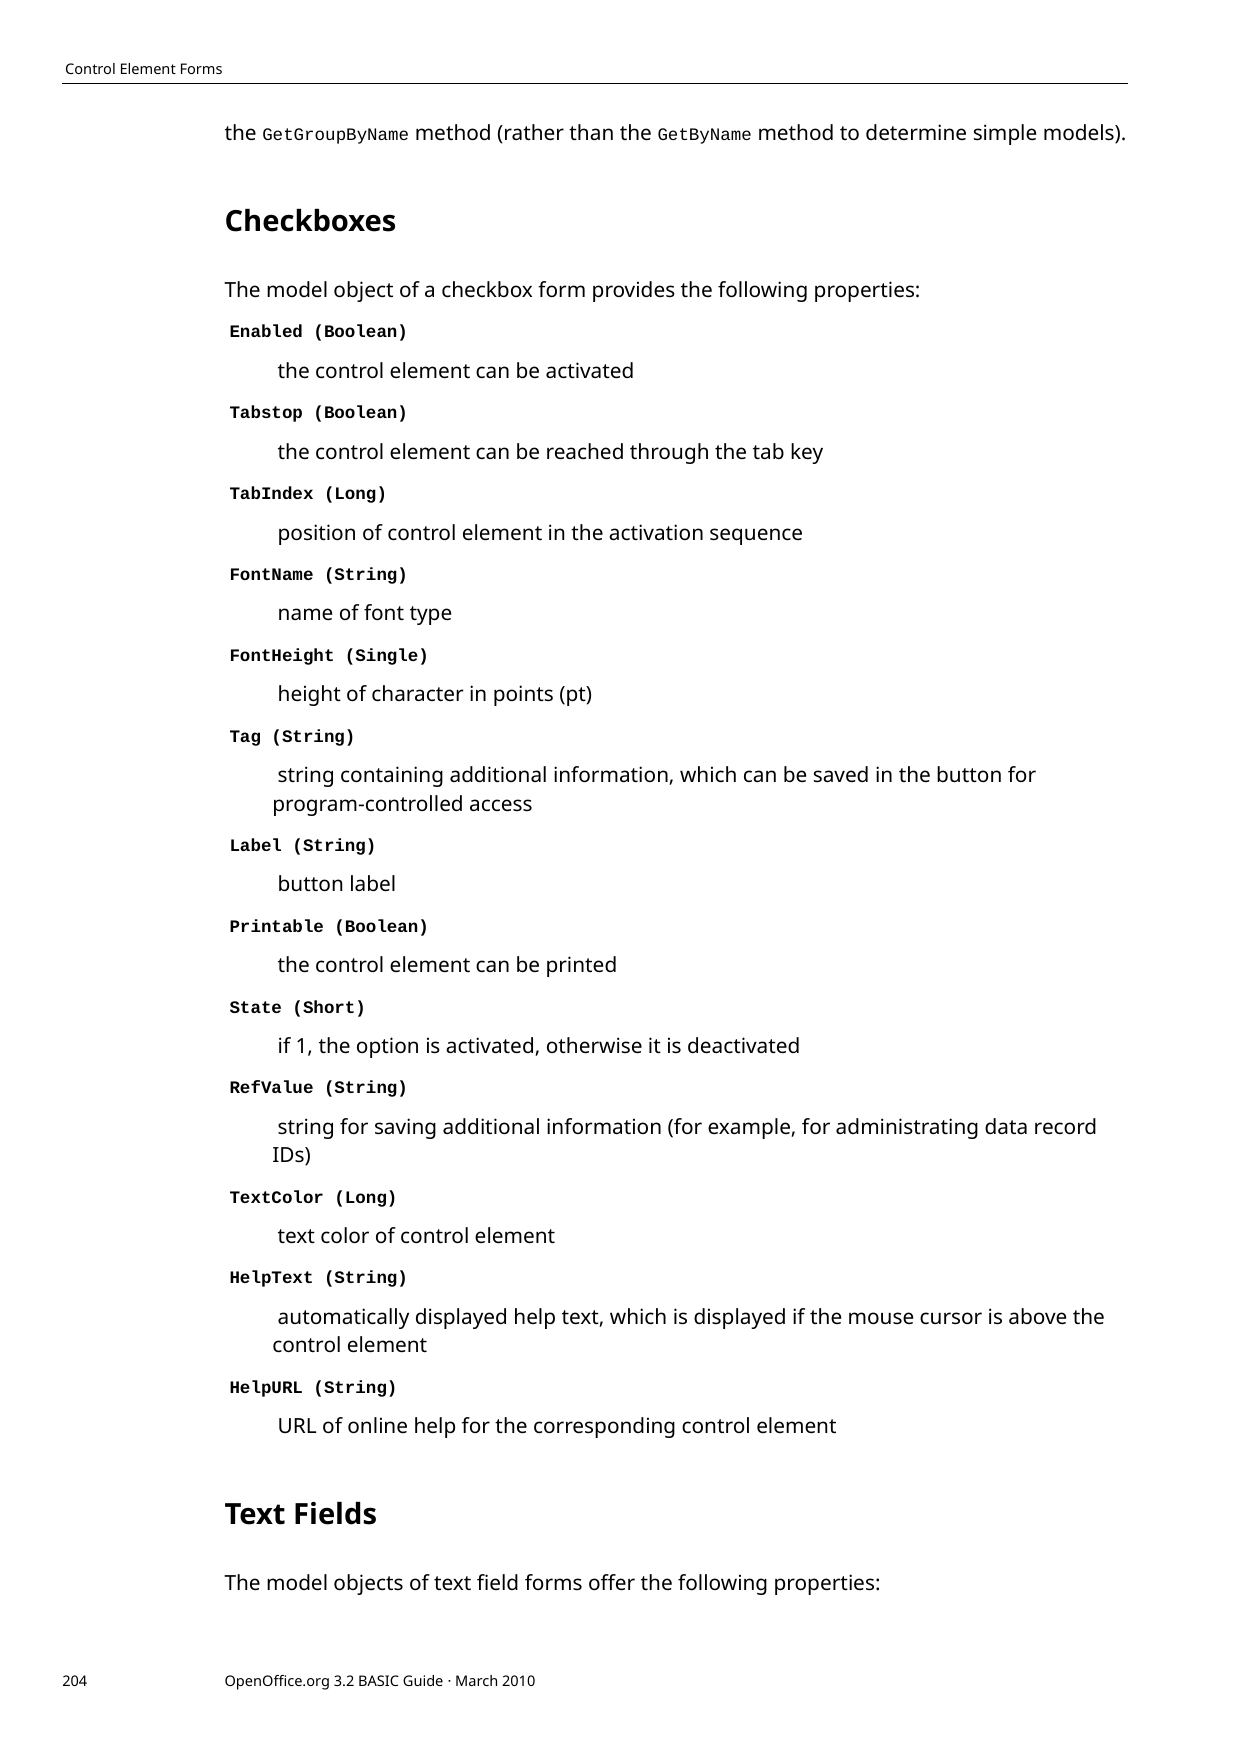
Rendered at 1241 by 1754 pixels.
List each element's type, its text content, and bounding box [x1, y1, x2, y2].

list Enabled (Boolean) [224, 316, 1128, 344]
list State (Short) [224, 991, 1128, 1019]
list automatically displayed help text, which is displayed if the mouse cursor is above the control element [272, 1302, 1128, 1359]
text The model objects of text field forms offer the following properties: [224, 1568, 1128, 1597]
list Label (String) [224, 829, 1128, 857]
list string for saving additional information (for example, for administrating data record IDs) [272, 1112, 1128, 1169]
list string containing additional information, which can be saved in the button for program-controlled access [272, 760, 1128, 817]
list the control element can be activated [272, 356, 1128, 384]
list URL of online help for the corresponding control element [272, 1411, 1128, 1440]
text The model object of a checkbox form provides the following properties: [224, 275, 1128, 304]
list text color of control element [272, 1221, 1128, 1250]
list if 1, the option is activated, otherwise it is deactivated [272, 1031, 1128, 1059]
list Printable (Boolean) [224, 910, 1128, 938]
list the control element can be reached through the tab key [272, 437, 1128, 465]
list name of font type [272, 598, 1128, 627]
list button label [272, 869, 1128, 898]
list RefValue (String) [224, 1072, 1128, 1100]
list height of character in points (pt) [272, 679, 1128, 708]
list the control element can be printed [272, 950, 1128, 979]
list FontName (String) [224, 558, 1128, 587]
list TabIndex (Long) [224, 477, 1128, 506]
list HelpText (String) [224, 1262, 1128, 1290]
list FontHeight (Single) [224, 639, 1128, 667]
list HelpURL (String) [224, 1371, 1128, 1399]
list Tag (String) [224, 720, 1128, 748]
subtitle Checkboxes [224, 200, 1128, 239]
text the GetGroupByName method (rather than the GetByName method to determine simple models). [224, 118, 1128, 147]
list Tabstop (Boolean) [224, 396, 1128, 425]
subtitle Text Fields [224, 1493, 1128, 1533]
list position of control element in the activation sequence [272, 518, 1128, 546]
list TextColor (Long) [224, 1181, 1128, 1209]
